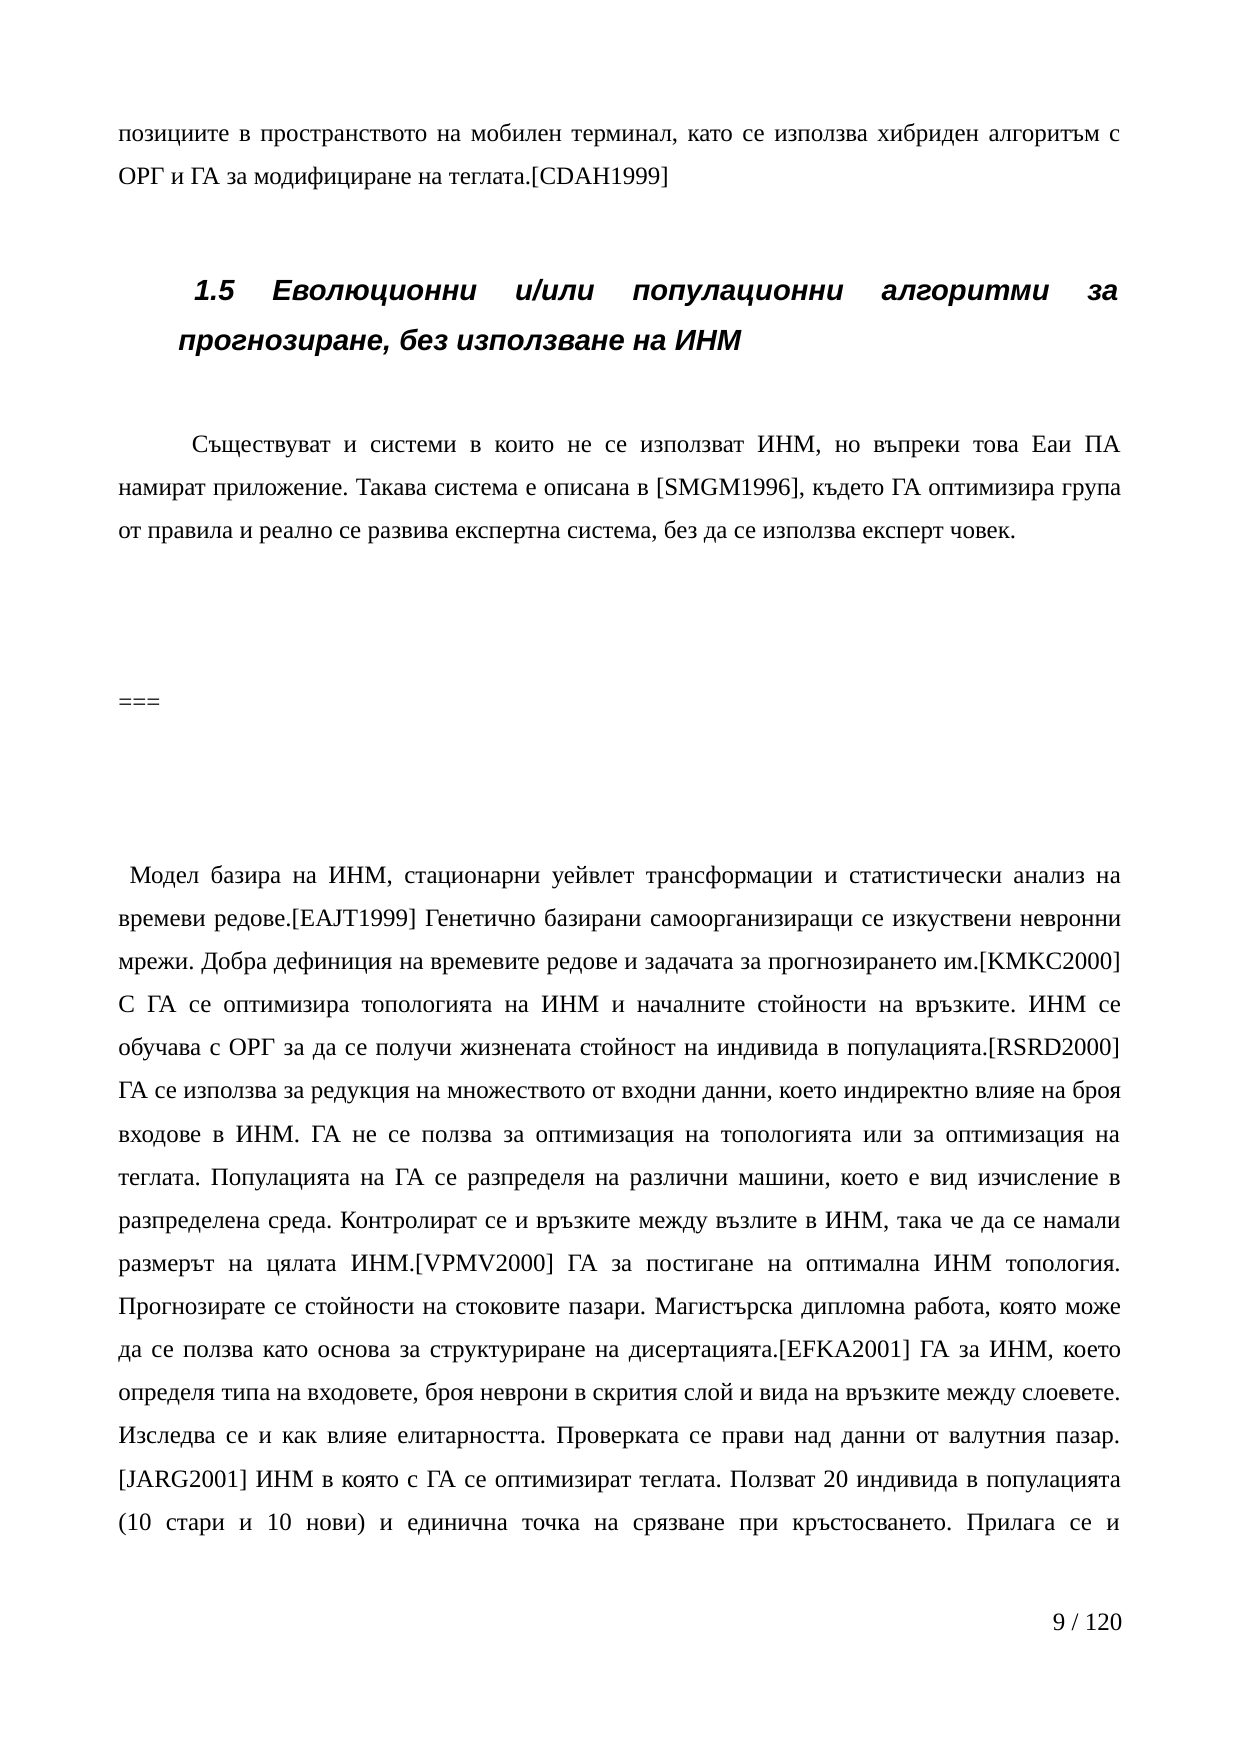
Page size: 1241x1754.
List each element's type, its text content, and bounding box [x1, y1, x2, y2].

text === [118, 687, 1122, 716]
text позициите в пространството на мобилен терминал, като се използва хибриден алгоритъм с ОРГ и ГА за модифициране на теглата.[CDAH1999] [118, 118, 1122, 190]
text Модел базира на ИНМ, стационарни уейвлет трансформации и статистически анализ на времеви редове.[EAJT1999] Генетично базирани самоорганизиращи се изкуствени невронни мрежи. Добра дефиниция на времевите редове и задачата за прогнозирането им.[KMKC2000] С ГА се оптимизира топологията на ИНМ и началните стойности на връзките. ИНМ се обучава с ОРГ за да се получи жизнената стойност на индивида в популацията.[RSRD2000] ГА се използва за редукция на множеството от входни данни, което индиректно влияе на броя входове в ИНМ. ГА не се ползва за оптимизация на топологията или за оптимизация на теглата. Популацията на ГА се разпределя на различни машини, което е вид изчисление в разпределена среда. Контролират се и връзките между възлите в ИНМ, така че да се намали размерът на цялата ИНМ.[VPMV2000] ГА за постигане на оптимална ИНМ топология. Прогнозирате се стойности на стоковите пазари. Магистърска дипломна работа, която може да се ползва като основа за структуриране на дисертацията.[EFKA2001] ГА за ИНМ, което определя типа на входовете, броя неврони в скрития слой и вида на връзките между слоевете. Изследва се и как влияе елитарността. Проверката се прави над данни от валутния пазар.[JARG2001] ИНМ в която с ГА се оптимизират теглата. Ползват 20 индивида в популацията (10 стари и 10 нови) и единична точка на срязване при кръстосването. Прилага се и [118, 860, 1122, 1536]
subtitle 1.5 Еволюционни и/или популационни алгоритми за прогнозиране, без използване на ИНМ [118, 272, 1122, 356]
text Съществуват и системи в които не се използват ИНМ, но въпреки това Еаи ПА намират приложение. Такава система е описана в [SMGM1996], където ГА оптимизира група от правила и реално се развива експертна система, без да се използва експерт човек. [118, 429, 1122, 544]
